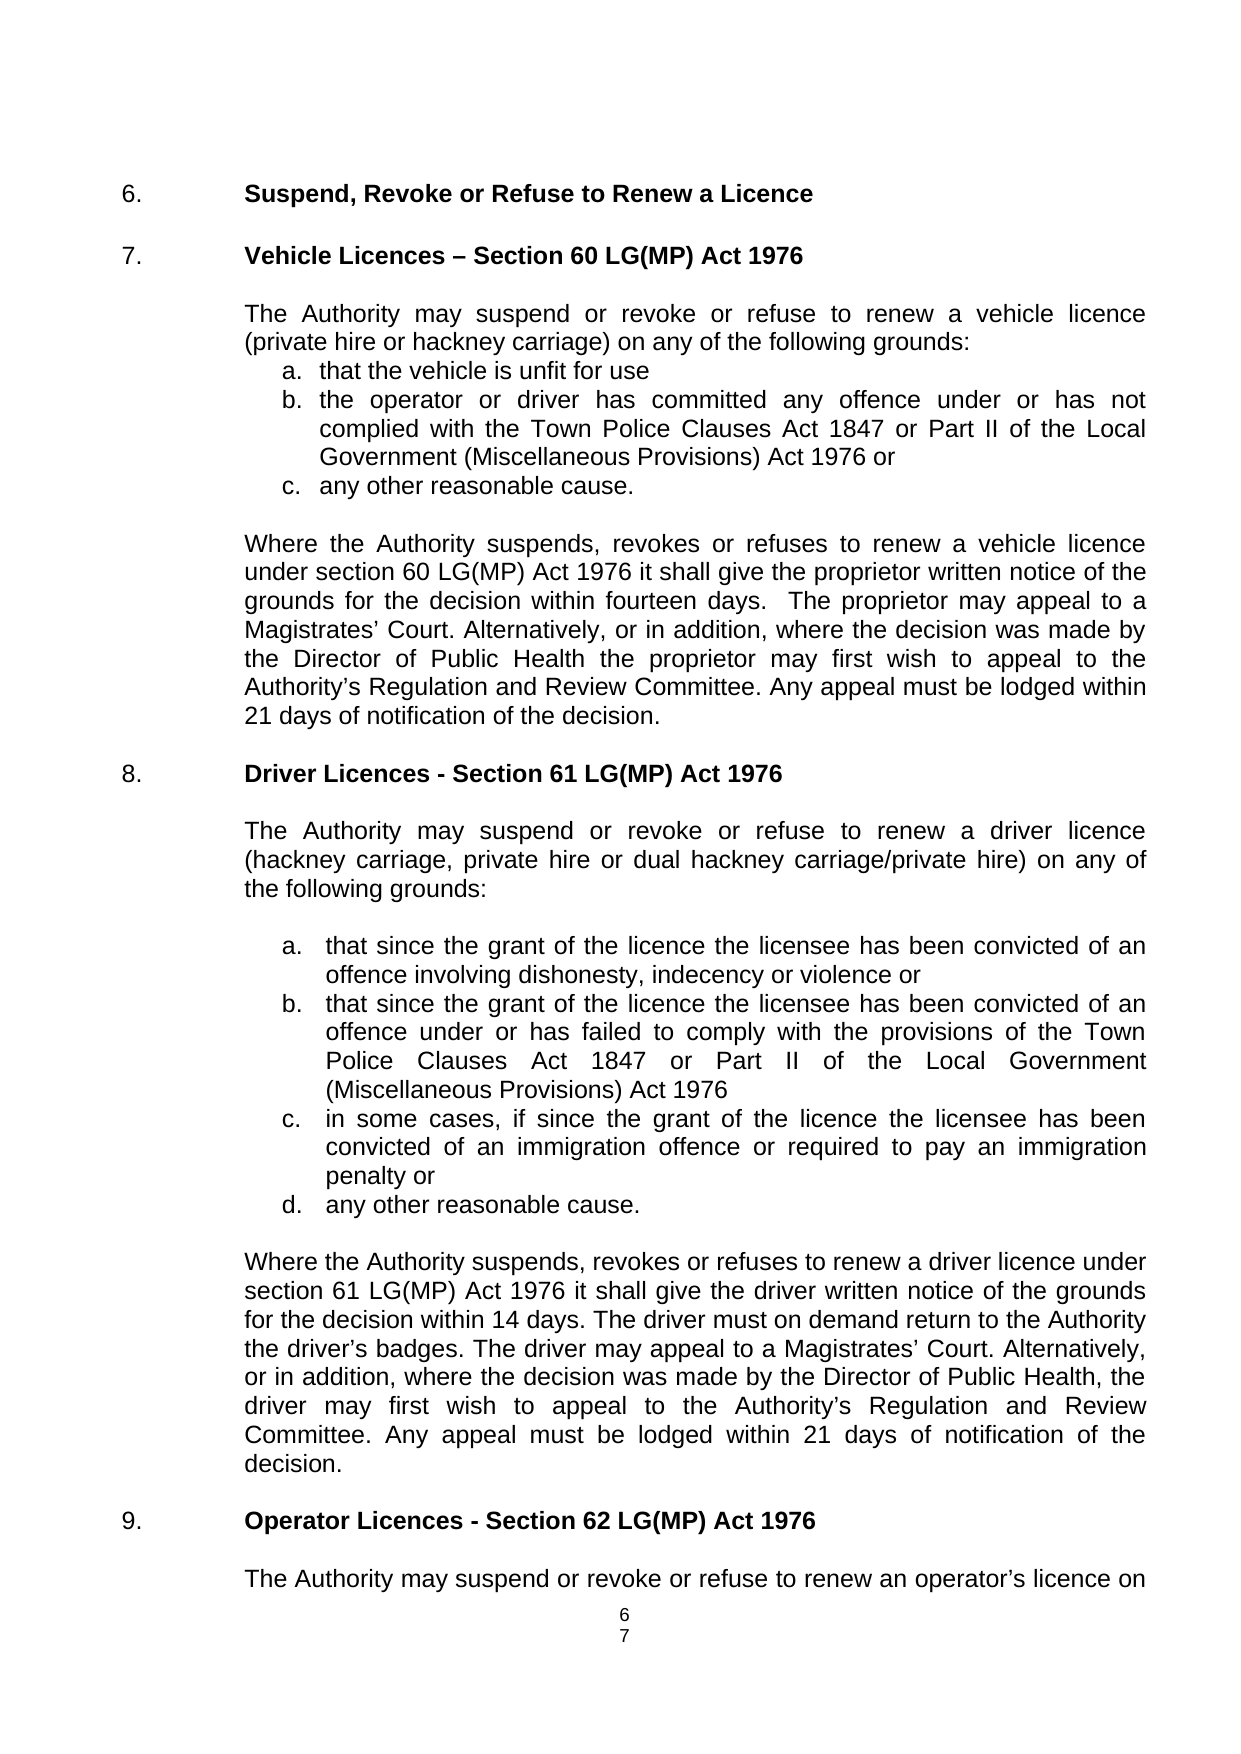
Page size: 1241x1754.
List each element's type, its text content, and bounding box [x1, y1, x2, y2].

table_cell [1159, 241, 1191, 270]
table_cell [1191, 1219, 1241, 1247]
table_cell [110, 1564, 233, 1592]
table_cell 8. [110, 730, 233, 1218]
table_cell [110, 1477, 233, 1506]
table_cell [1159, 299, 1191, 356]
table_cell 7. [110, 241, 233, 270]
table_cell Driver Licences - Section 61 LG(MP) Act 1976 The Authority may suspend or revoke or refuse to renew a driver licence (hackney carriage, private hire or dual hackney carriage/private hire) on any of the following grounds: that since the grant of the licence the licensee has been convicted of an offence involving dishonesty, indecency or violence or that since the grant of the licence the licensee has been convicted of an offence under or has failed to comply with the provisions of the Town Police Clauses Act 1847 or Part II of the Local Government (Miscellaneous Provisions) Act 1976 in some cases, if since the grant of the licence the licensee has been convicted of an immigration offence or required to pay an immigration penalty or any other reasonable cause. [233, 730, 1159, 1218]
table_cell [1159, 179, 1191, 212]
table_cell [1191, 1506, 1241, 1535]
table_cell [233, 270, 1159, 298]
table_cell [233, 212, 1159, 241]
table_cell [1191, 212, 1241, 241]
table_cell [1191, 1535, 1241, 1563]
table_cell The Authority may suspend or revoke or refuse to renew an operator’s licence on [233, 1564, 1159, 1592]
table_cell any other reasonable cause. [233, 471, 1159, 500]
table_cell [1159, 270, 1191, 298]
table_cell [1191, 356, 1241, 471]
table_cell [110, 1219, 233, 1247]
table_cell that the vehicle is unfit for use the operator or driver has committed any offence under or has not complied with the Town Police Clauses Act 1847 or Part II of the Local Government (Miscellaneous Provisions) Act 1976 or [233, 356, 1159, 471]
table_cell 9. [110, 1506, 233, 1535]
table_cell The Authority may suspend or revoke or refuse to renew a vehicle licence (private hire or hackney carriage) on any of the following grounds: [233, 299, 1159, 356]
table_cell [1159, 471, 1191, 500]
table_cell [1159, 1564, 1191, 1592]
table_cell [110, 1247, 233, 1477]
table_cell [1159, 1535, 1191, 1563]
table_cell [1159, 1247, 1191, 1477]
table_cell [1191, 1564, 1241, 1592]
table_cell [110, 150, 233, 179]
table_cell [1159, 500, 1191, 528]
table_cell [110, 270, 233, 298]
table_cell Suspend, Revoke or Refuse to Renew a Licence [233, 179, 1159, 212]
table_cell [1191, 150, 1241, 179]
table_cell [1191, 179, 1241, 212]
table_cell [233, 1477, 1159, 1506]
table_cell [110, 212, 233, 241]
table_cell [1159, 356, 1191, 471]
table_cell [233, 1219, 1159, 1247]
table_cell [110, 1535, 233, 1563]
table_cell 6. [110, 179, 233, 212]
table_cell [110, 299, 233, 356]
table_cell [1159, 529, 1191, 730]
table_cell [1191, 529, 1241, 730]
table_cell Where the Authority suspends, revokes or refuses to renew a driver licence under section 61 LG(MP) Act 1976 it shall give the driver written notice of the grounds for the decision within 14 days. The driver must on demand return to the Authority the driver’s badges. The driver may appeal to a Magistrates’ Court. Alternatively, or in addition, where the decision was made by the Director of Public Health, the driver may first wish to appeal to the Authority’s Regulation and Review Committee. Any appeal must be lodged within 21 days of notification of the decision. [233, 1247, 1159, 1477]
table_cell [1191, 471, 1241, 500]
table_cell [233, 500, 1159, 528]
table_cell [233, 1535, 1159, 1563]
table_cell [110, 356, 233, 471]
table_cell Where the Authority suspends, revokes or refuses to renew a vehicle licence under section 60 LG(MP) Act 1976 it shall give the proprietor written notice of the grounds for the decision within fourteen days. The proprietor may appeal to a Magistrates’ Court. Alternatively, or in addition, where the decision was made by the Director of Public Health the proprietor may first wish to appeal to the Authority’s Regulation and Review Committee. Any appeal must be lodged within 21 days of notification of the decision. [233, 529, 1159, 730]
table_cell [110, 471, 233, 500]
table_cell [1159, 212, 1191, 241]
table_cell [1191, 270, 1241, 298]
table_cell [1191, 241, 1241, 270]
table_cell Vehicle Licences – Section 60 LG(MP) Act 1976 [233, 241, 1159, 270]
table_cell [1159, 1219, 1191, 1247]
table_cell [1159, 730, 1191, 1218]
table_cell [1191, 730, 1241, 1218]
table_cell [1159, 1506, 1191, 1535]
table_cell [1159, 1477, 1191, 1506]
table_cell [110, 529, 233, 730]
table_cell [1191, 1247, 1241, 1477]
table_cell [1191, 500, 1241, 528]
table_cell [1191, 1477, 1241, 1506]
table_cell [110, 500, 233, 528]
table_cell [1159, 150, 1191, 179]
table_cell Operator Licences - Section 62 LG(MP) Act 1976 [233, 1506, 1159, 1535]
table_cell [1191, 299, 1241, 356]
